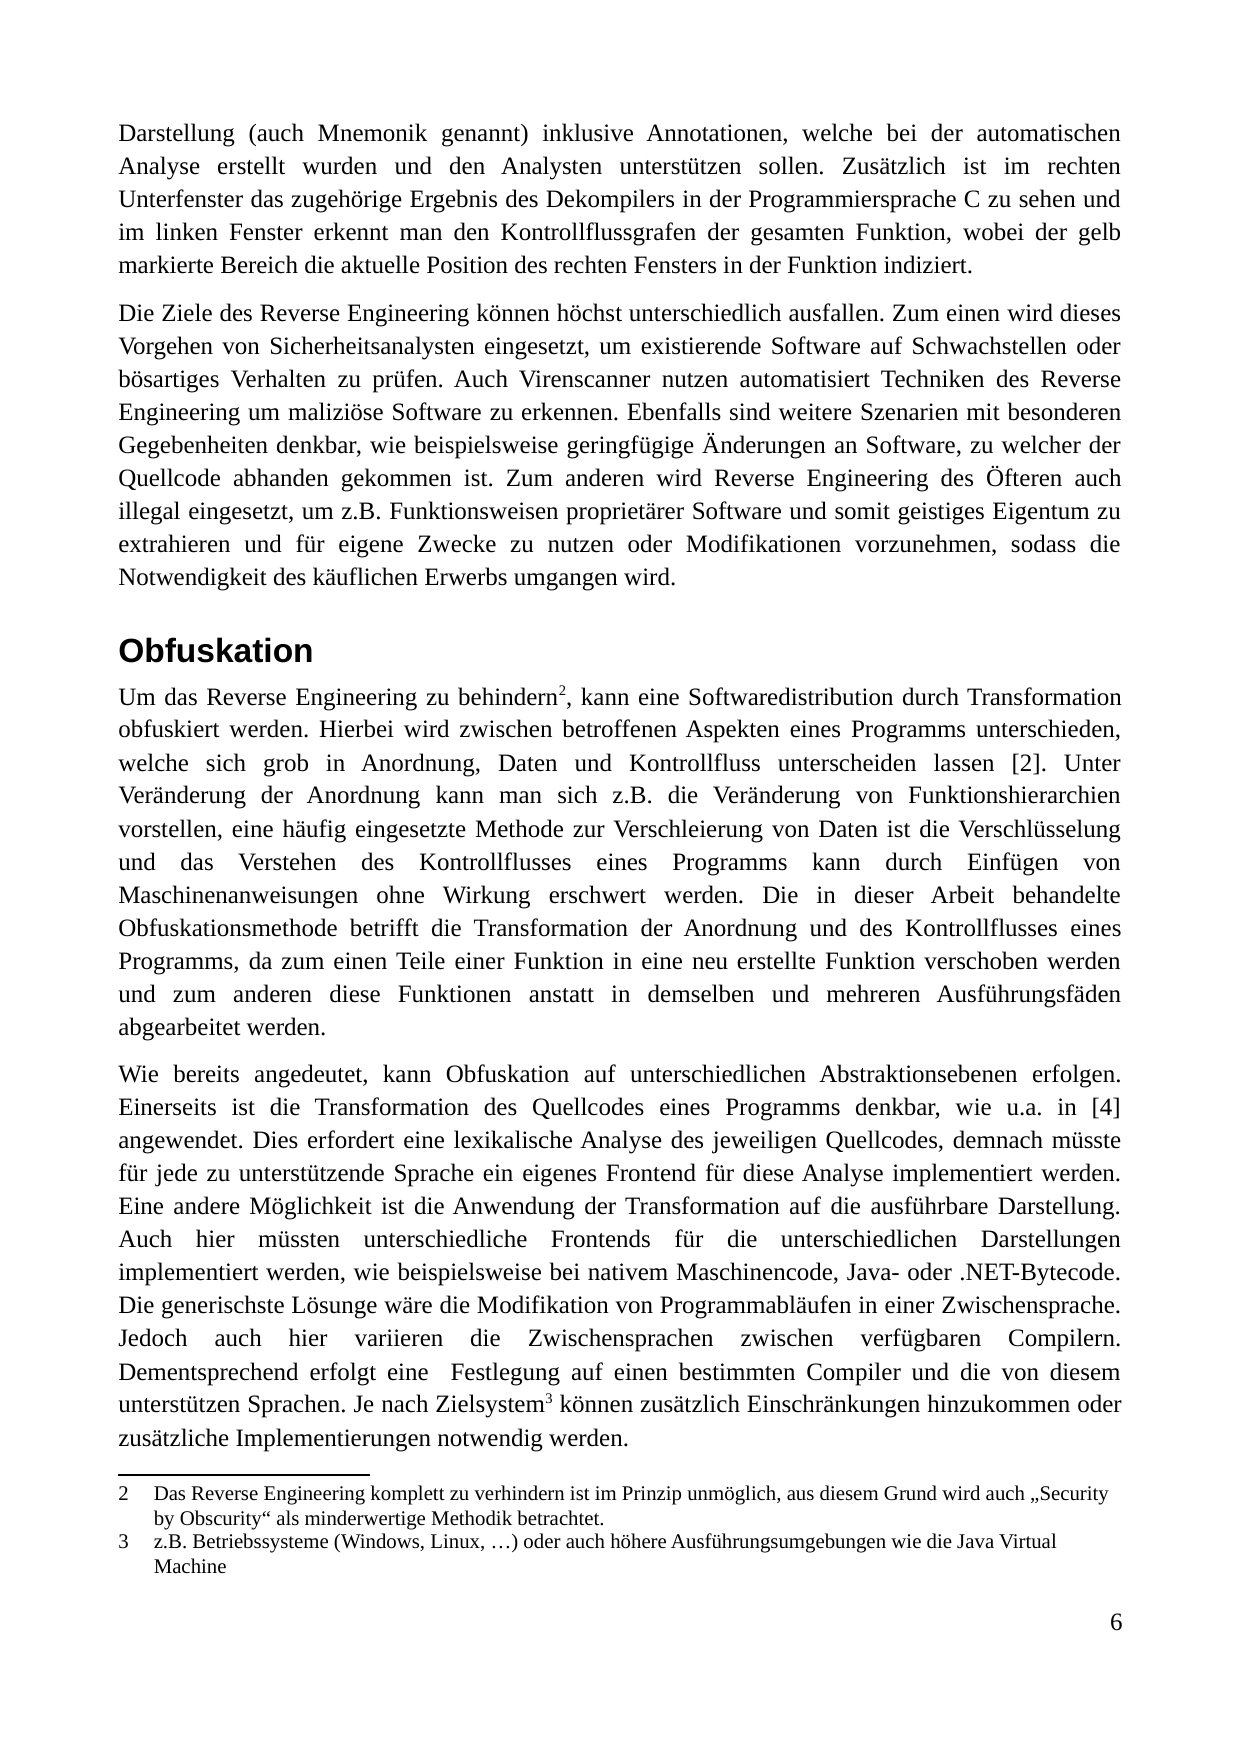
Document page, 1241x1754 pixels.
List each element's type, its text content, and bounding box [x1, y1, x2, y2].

text Das Reverse Engineering komplett zu verhindern ist im Prinzip unmöglich, aus diesem Grund wird auch „Security by Obscurity“ als minderwertige Methodik betrachtet. [118, 1481, 1122, 1529]
text Um das Reverse Engineering zu behindern, kann eine Softwaredistribution durch Transformation obfuskiert werden. Hierbei wird zwischen betroffenen Aspekten eines Programms unterschieden, welche sich grob in Anordnung, Daten und Kontrollfluss unterscheiden lassen [2]. Unter Veränderung der Anordnung kann man sich z.B. die Veränderung von Funktionshierarchien vorstellen, eine häufig eingesetzte Methode zur Verschleierung von Daten ist die Verschlüsselung und das Verstehen des Kontrollflusses eines Programms kann durch Einfügen von Maschinenanweisungen ohne Wirkung erschwert werden. Die in dieser Arbeit behandelte Obfuskationsmethode betrifft die Transformation der Anordnung und des Kontrollflusses eines Programms, da zum einen Teile einer Funktion in eine neu erstellte Funktion verschoben werden und zum anderen diese Funktionen anstatt in demselben und mehreren Ausführungsfäden abgearbeitet werden. [118, 682, 1122, 1041]
subtitle Obfuskation [118, 630, 1122, 669]
text Wie bereits angedeutet, kann Obfuskation auf unterschiedlichen Abstraktionsebenen erfolgen. Einerseits ist die Transformation des Quellcodes eines Programms denkbar, wie u.a. in [4] angewendet. Dies erfordert eine lexikalische Analyse des jeweiligen Quellcodes, demnach müsste für jede zu unterstützende Sprache ein eigenes Frontend für diese Analyse implementiert werden. Eine andere Möglichkeit ist die Anwendung der Transformation auf die ausführbare Darstellung. Auch hier müssten unterschiedliche Frontends für die unterschiedlichen Darstellungen implementiert werden, wie beispielsweise bei nativem Maschinencode, Java- oder .NET-Bytecode. Die generischste Lösunge wäre die Modifikation von Programmabläufen in einer Zwischensprache. Jedoch auch hier variieren die Zwischensprachen zwischen verfügbaren Compilern. Dementsprechend erfolgt eine Festlegung auf einen bestimmten Compiler und die von diesem unterstützen Sprachen. Je nach Zielsystem können zusätzlich Einschränkungen hinzukommen oder zusätzliche Implementierungen notwendig werden. [118, 1059, 1122, 1451]
text z.B. Betriebssysteme (Windows, Linux, …) oder auch höhere Ausführungsumgebungen wie die Java Virtual Machine [118, 1529, 1122, 1578]
text Die Ziele des Reverse Engineering können höchst unterschiedlich ausfallen. Zum einen wird dieses Vorgehen von Sicherheitsanalysten eingesetzt, um existierende Software auf Schwachstellen oder bösartiges Verhalten zu prüfen. Auch Virenscanner nutzen automatisiert Techniken des Reverse Engineering um maliziöse Software zu erkennen. Ebenfalls sind weitere Szenarien mit besonderen Gegebenheiten denkbar, wie beispielsweise geringfügige Änderungen an Software, zu welcher der Quellcode abhanden gekommen ist. Zum anderen wird Reverse Engineering des Öfteren auch illegal eingesetzt, um z.B. Funktionsweisen proprietärer Software und somit geistiges Eigentum zu extrahieren und für eigene Zwecke zu nutzen oder Modifikationen vorzunehmen, sodass die Notwendigkeit des käuflichen Erwerbs umgangen wird. [118, 298, 1122, 591]
text Darstellung (auch Mnemonik genannt) inklusive Annotationen, welche bei der automatischen Analyse erstellt wurden und den Analysten unterstützen sollen. Zusätzlich ist im rechten Unterfenster das zugehörige Ergebnis des Dekompilers in der Programmiersprache C zu sehen und im linken Fenster erkennt man den Kontrollflussgrafen der gesamten Funktion, wobei der gelb markierte Bereich die aktuelle Position des rechten Fensters in der Funktion indiziert. [118, 118, 1122, 279]
